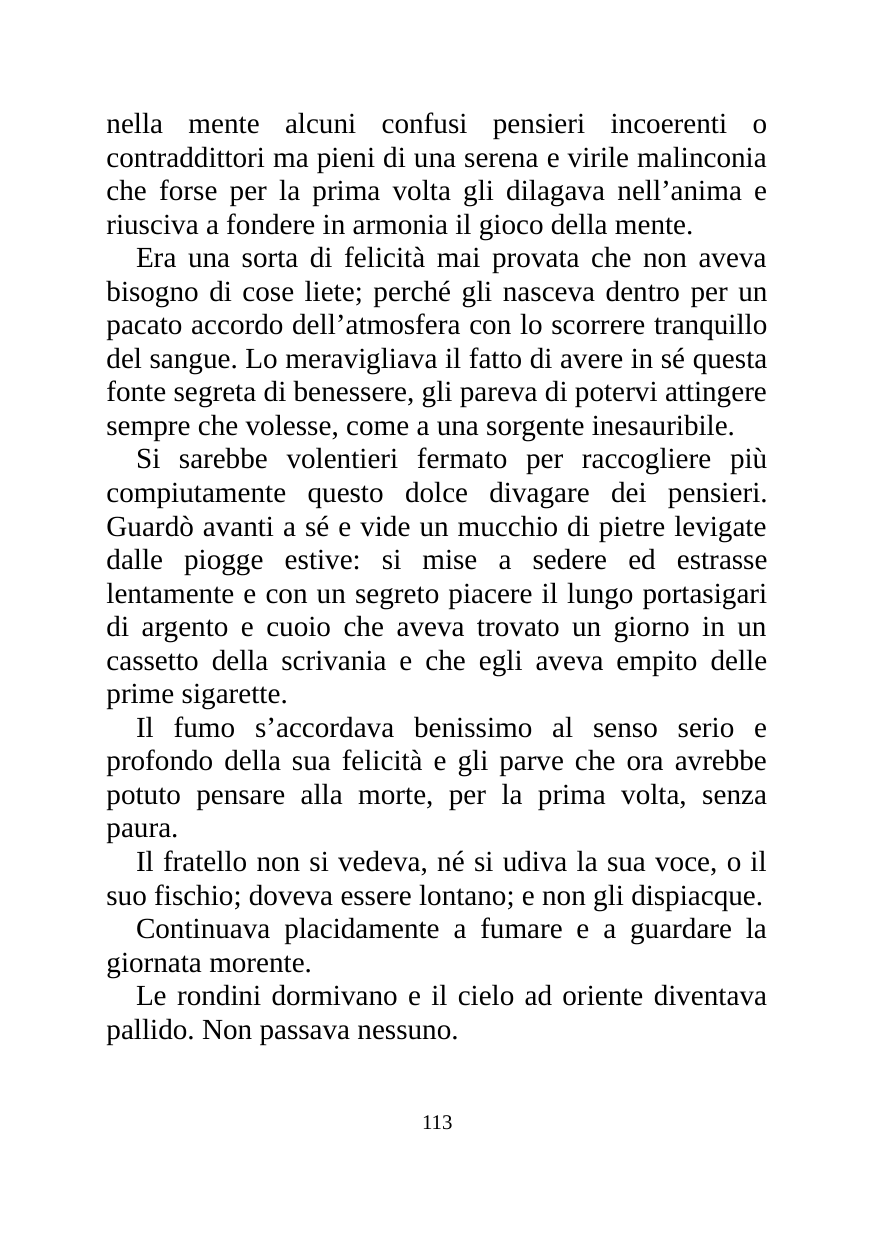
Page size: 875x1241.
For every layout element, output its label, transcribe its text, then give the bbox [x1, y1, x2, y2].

text Era una sorta di felicità mai provata che non aveva bisogno di cose liete; perché gli nasceva dentro per un pacato accordo dell’atmosfera con lo scorrere tranquillo del sangue. Lo meravigliava il fatto di avere in sé questa fonte segreta di benessere, gli pareva di potervi attingere sempre che volesse, come a una sorgente inesauribile. [106, 240, 768, 442]
text Il fratello non si vedeva, né si udiva la sua voce, o il suo fischio; doveva essere lontano; e non gli dispiacque. [106, 844, 768, 911]
text Continuava placidamente a fumare e a guardare la giornata morente. [106, 911, 768, 978]
text nella mente alcuni confusi pensieri incoerenti o contraddittori ma pieni di una serena e virile malinconia che forse per la prima volta gli dilagava nell’anima e riusciva a fondere in armonia il gioco della mente. [106, 106, 768, 240]
text Le rondini dormivano e il cielo ad oriente diventava pallido. Non passava nessuno. [106, 978, 768, 1045]
text Il fumo s’accordava benissimo al senso serio e profondo della sua felicità e gli parve che ora avrebbe potuto pensare alla morte, per la prima volta, senza paura. [106, 710, 768, 844]
text Si sarebbe volentieri fermato per raccogliere più compiutamente questo dolce divagare dei pensieri. Guardò avanti a sé e vide un mucchio di pietre levigate dalle piogge estive: si mise a sedere ed estrasse lentamente e con un segreto piacere il lungo portasigari di argento e cuoio che aveva trovato un giorno in un cassetto della scrivania e che egli aveva empito delle prime sigarette. [106, 442, 768, 710]
